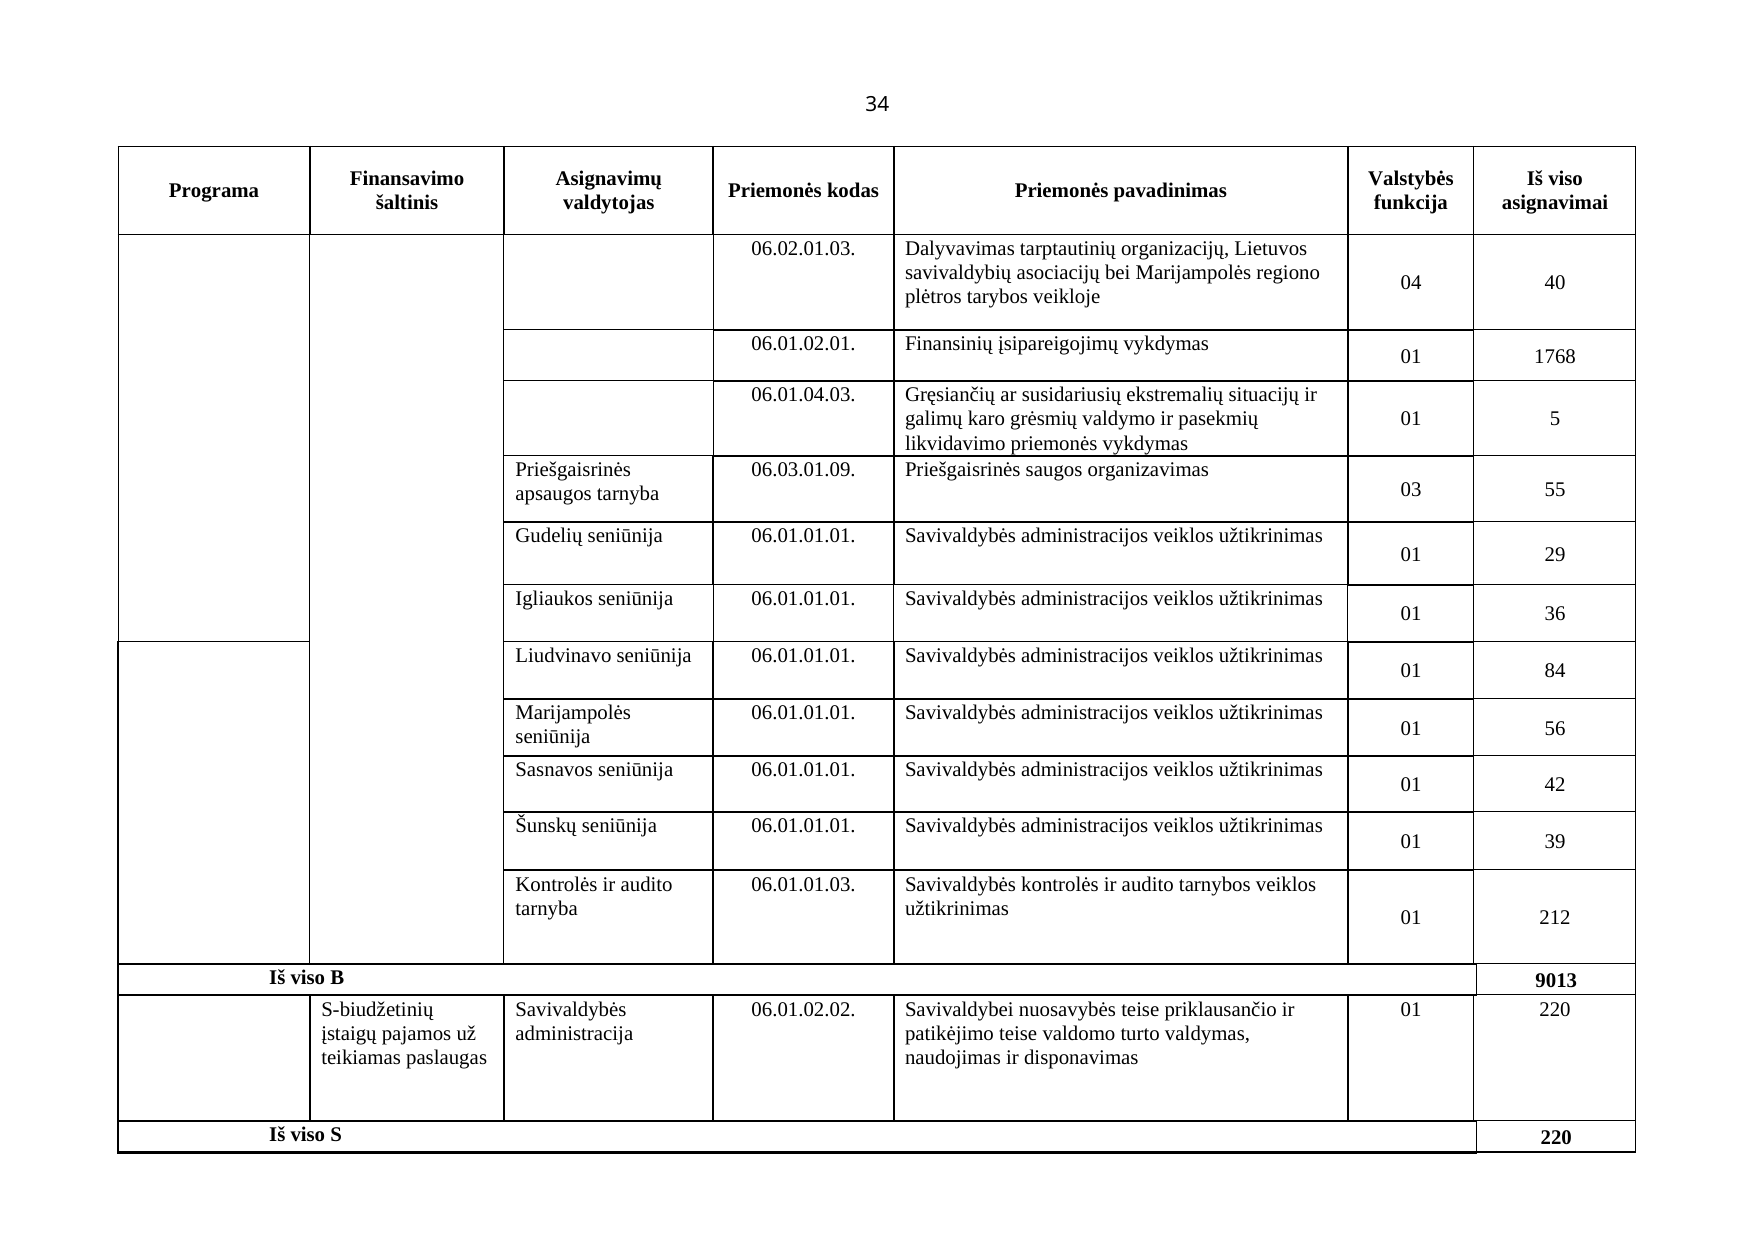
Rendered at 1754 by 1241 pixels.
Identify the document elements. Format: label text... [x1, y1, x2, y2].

table_cell 01 [1349, 871, 1473, 963]
table_cell Savivaldybės administracijos veiklos užtikrinimas [895, 813, 1347, 869]
table_cell Dalyvavimas tarptautinių organizacijų, Lietuvos savivaldybių asociacijų bei Marijampolės regiono plėtros tarybos veikloje [895, 235, 1347, 329]
table_cell [119, 235, 309, 641]
table_cell Savivaldybei nuosavybės teise priklausančio ir patikėjimo teise valdomo turto valdymas, naudojimas ir disponavimas [895, 996, 1347, 1120]
table_cell Savivaldybės administracijos veiklos užtikrinimas [895, 642, 1347, 698]
table_cell 39 [1474, 812, 1635, 869]
table_cell [504, 381, 713, 454]
table_cell 06.01.02.01. [714, 331, 893, 380]
table_header Priemonės pavadinimas [895, 147, 1347, 233]
table_header Priemonės kodas [714, 147, 893, 233]
table_cell Priešgaisrinės saugos organizavimas [895, 457, 1347, 521]
table_cell Kontrolės ir audito tarnyba [504, 871, 712, 963]
table_cell Liudvinavo seniūnija [504, 642, 712, 698]
table_cell 01 [1349, 813, 1473, 869]
table_cell 06.01.02.02. [714, 996, 893, 1120]
table_cell 06.01.01.01. [714, 585, 893, 641]
table_cell 06.01.01.01. [714, 642, 893, 698]
table_cell 55 [1474, 456, 1635, 521]
table_header Finansavimo šaltinis [311, 147, 503, 233]
table_header Programa [119, 147, 309, 233]
table_cell Savivaldybės administracija [505, 996, 712, 1120]
table_cell [310, 235, 503, 963]
table_cell 01 [1349, 523, 1473, 584]
table_cell 40 [1474, 235, 1635, 329]
table_cell Marijampolės seniūnija [504, 700, 712, 755]
table_cell 42 [1474, 756, 1635, 811]
table_cell 84 [1474, 642, 1635, 698]
table_cell 06.01.01.01. [714, 523, 893, 584]
table_cell [504, 235, 713, 329]
table_cell 01 [1349, 331, 1473, 380]
table_cell 56 [1474, 699, 1635, 755]
table_cell 9013 [1477, 964, 1635, 994]
table_cell 29 [1474, 522, 1635, 584]
table_cell 06.01.01.01. [714, 757, 893, 811]
table_cell Iš viso B [119, 965, 1476, 994]
table_cell 01 [1349, 382, 1473, 454]
table_cell 01 [1349, 996, 1473, 1120]
table_cell Savivaldybės administracijos veiklos užtikrinimas [895, 523, 1347, 584]
table_cell Sasnavos seniūnija [504, 757, 712, 811]
table_cell [119, 996, 309, 1120]
table_cell 01 [1349, 643, 1473, 698]
table_cell 03 [1349, 457, 1473, 521]
table_cell 06.01.01.01. [714, 813, 893, 869]
table_cell 01 [1349, 757, 1473, 811]
table_cell 220 [1477, 1121, 1635, 1151]
table_cell Priešgaisrinės apsaugos tarnyba [504, 456, 712, 521]
table_cell Savivaldybės administracijos veiklos užtikrinimas [894, 585, 1347, 641]
table_cell 06.02.01.03. [714, 235, 893, 329]
table_cell 06.03.01.09. [714, 457, 893, 521]
table_cell 06.01.01.03. [714, 871, 893, 963]
table_cell 06.01.01.01. [714, 700, 893, 755]
table_cell Savivaldybės kontrolės ir audito tarnybos veiklos užtikrinimas [895, 871, 1347, 963]
table_cell Gudelių seniūnija [504, 523, 712, 584]
table_cell 36 [1474, 585, 1635, 641]
table_cell S-biudžetinių įstaigų pajamos už teikiamas paslaugas [311, 996, 503, 1120]
table_cell Savivaldybės administracijos veiklos užtikrinimas [895, 700, 1347, 755]
table_cell Finansinių įsipareigojimų vykdymas [895, 331, 1347, 380]
table_cell Gręsiančių ar susidariusių ekstremalių situacijų ir galimų karo grėsmių valdymo ir pasekmių likvidavimo priemonės vykdymas [895, 382, 1347, 454]
table_cell Šunskų seniūnija [504, 813, 712, 869]
table_header Asignavimų valdytojas [505, 147, 712, 233]
table_cell Savivaldybės administracijos veiklos užtikrinimas [895, 757, 1347, 811]
table_cell 06.01.04.03. [714, 382, 893, 454]
table_cell 01 [1348, 586, 1473, 641]
table_header Iš viso asignavimai [1474, 147, 1635, 233]
table_cell 1768 [1474, 330, 1635, 380]
table_cell Igliaukos seniūnija [504, 585, 713, 641]
table_cell 212 [1474, 870, 1635, 963]
table_cell [504, 330, 713, 380]
table_cell 220 [1474, 995, 1635, 1120]
table_cell [119, 642, 309, 963]
table_cell 04 [1349, 235, 1473, 329]
table_cell 01 [1349, 700, 1473, 755]
table_header Valstybės funkcija [1349, 147, 1473, 233]
table_cell Iš viso S [119, 1122, 1476, 1151]
table_cell 5 [1474, 381, 1635, 454]
